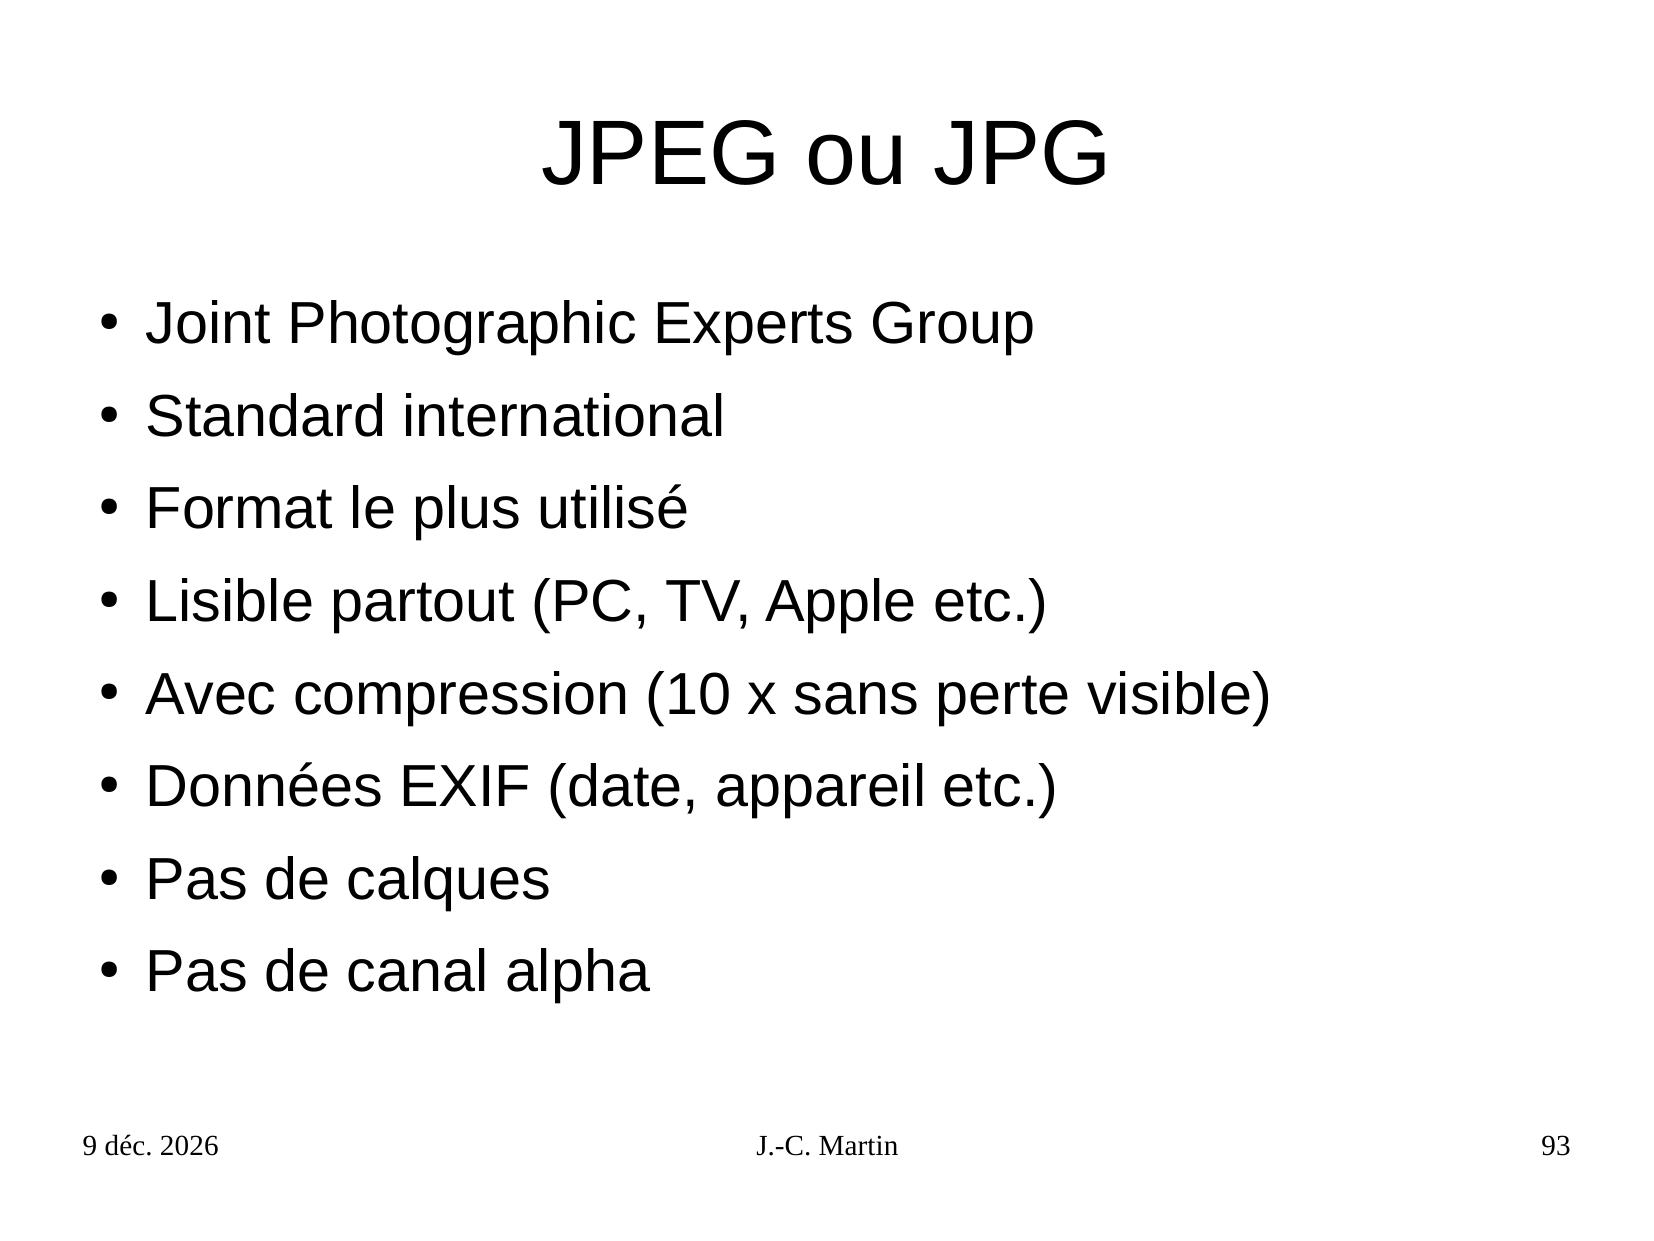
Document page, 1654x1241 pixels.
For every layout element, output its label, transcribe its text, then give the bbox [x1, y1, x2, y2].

list Joint Photographic Experts Group Standard international Format le plus utilisé Lisible partout (PC, TV, Apple etc.) Avec compression (10 x sans perte visible) Données EXIF (date, appareil etc.) Pas de calques Pas de canal alpha [82, 290, 1571, 1010]
title JPEG ou JPG [82, 49, 1571, 257]
